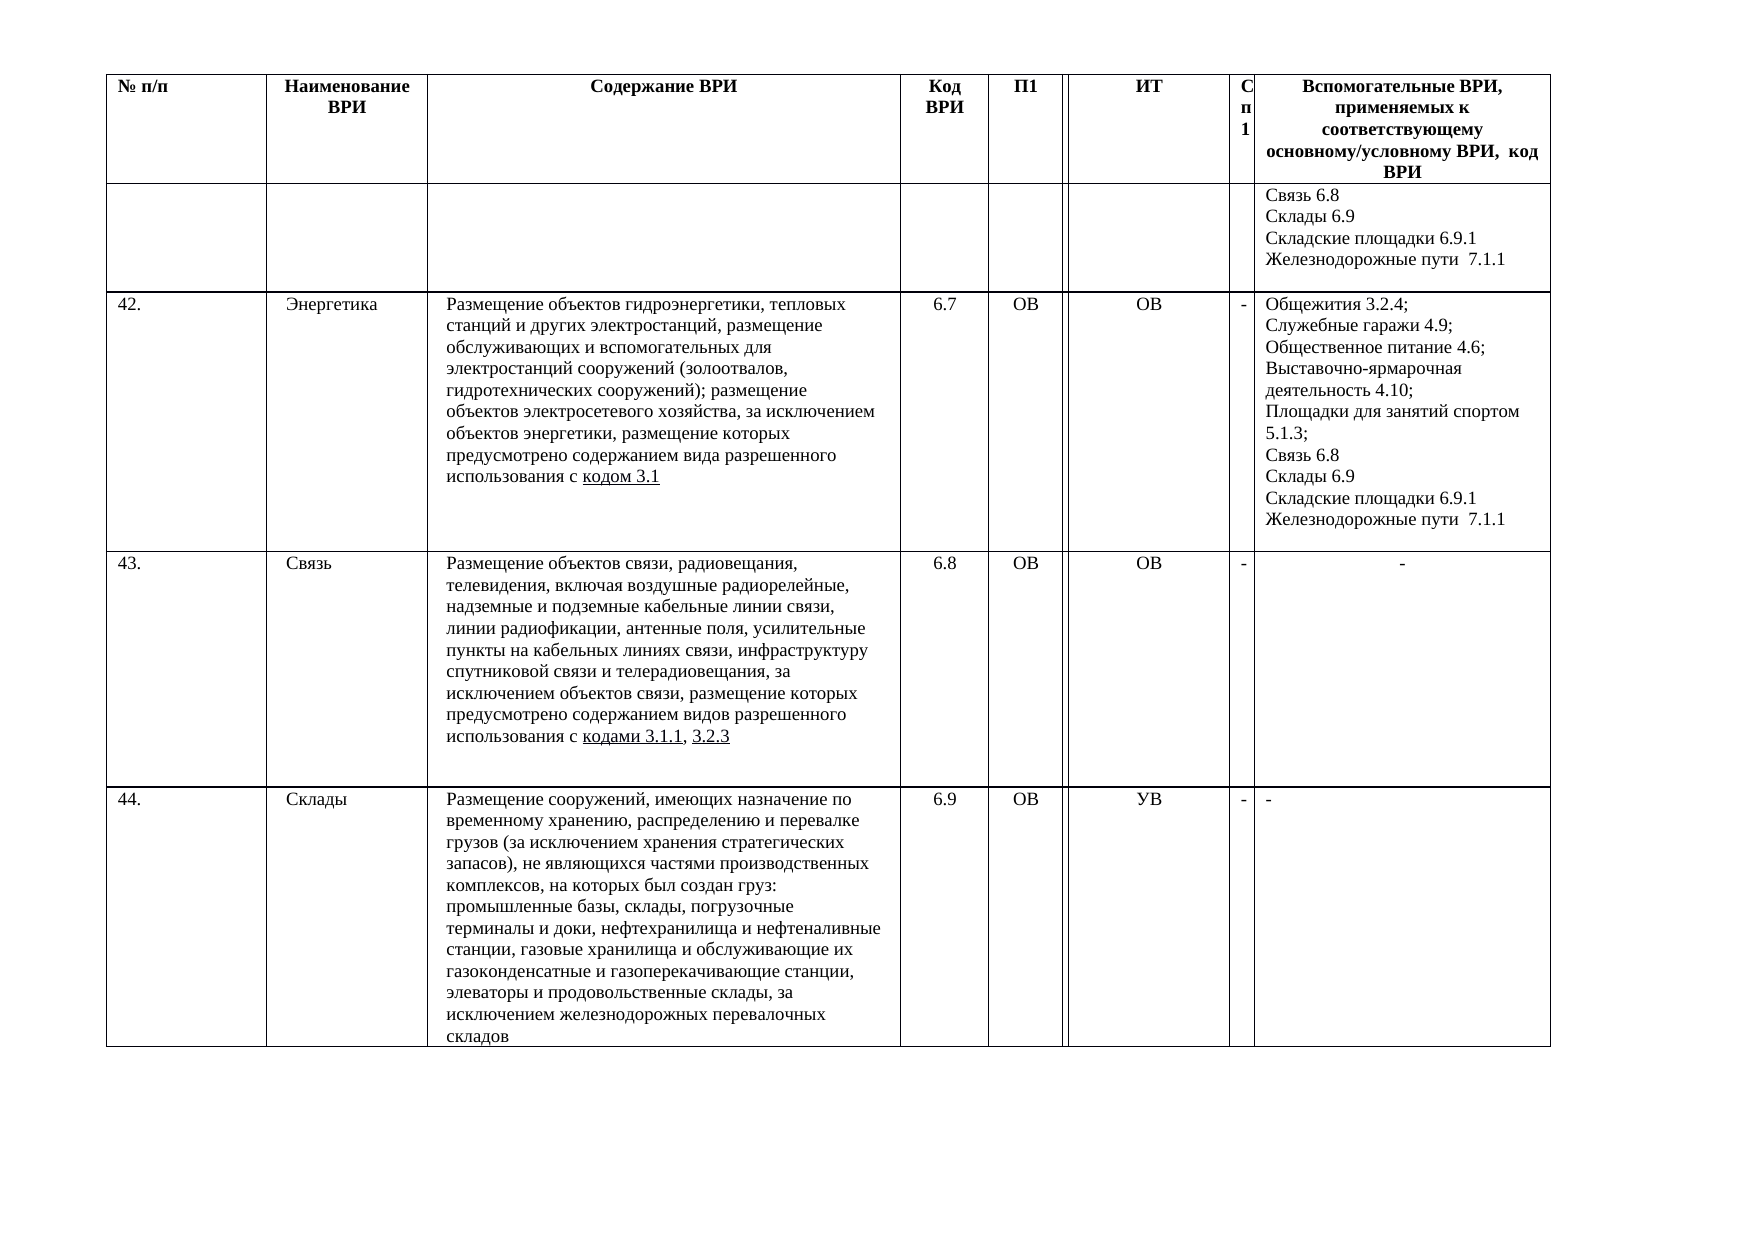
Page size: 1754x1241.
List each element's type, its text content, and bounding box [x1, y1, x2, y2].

table_cell Связь [267, 552, 427, 786]
table_cell - [1230, 788, 1254, 1046]
table_cell Размещение объектов гидроэнергетики, тепловых станций и других электростанций, размещение обслуживающих и вспомогательных для электростанций сооружений (золоотвалов, гидротехнических сооружений); размещение объектов электросетевого хозяйства, за исключением объектов энергетики, размещение которых предусмотрено содержанием вида разрешенного использования с кодом 3.1 [428, 293, 900, 551]
table_header Содержание ВРИ [428, 75, 900, 183]
table_cell ОВ [1063, 293, 1068, 551]
table_cell ОВ [989, 552, 1062, 786]
table_cell [901, 184, 988, 291]
table_cell [428, 184, 900, 291]
table_cell - [1255, 552, 1550, 786]
table_cell 6.7 [901, 293, 988, 551]
table_header ИТ [1069, 75, 1229, 183]
table_header П2 [1063, 75, 1068, 183]
table_cell ОВ [989, 293, 1062, 551]
table_cell - [1255, 788, 1550, 1046]
table_cell Размещение объектов связи, радиовещания, телевидения, включая воздушные радиорелейные, надземные и подземные кабельные линии связи, линии радиофикации, антенные поля, усилительные пункты на кабельных линиях связи, инфраструктуру спутниковой связи и телерадиовещания, за исключением объектов связи, размещение которых предусмотрено содержанием видов разрешенного использования с кодами 3.1.1, 3.2.3 [428, 552, 900, 786]
table_cell [107, 552, 266, 786]
table_cell Связь 6.8 Склады 6.9 Складские площадки 6.9.1 Железнодорожные пути 7.1.1 [1255, 184, 1550, 291]
table_cell Размещение сооружений, имеющих назначение по временному хранению, распределению и перевалке грузов (за исключением хранения стратегических запасов), не являющихся частями производственных комплексов, на которых был создан груз: промышленные базы, склады, погрузочные терминалы и доки, нефтехранилища и нефтеналивные станции, газовые хранилища и обслуживающие их газоконденсатные и газоперекачивающие станции, элеваторы и продовольственные склады, за исключением железнодорожных перевалочных складов [428, 788, 900, 1046]
table_cell - [1230, 552, 1254, 786]
table_cell УВ [1069, 788, 1229, 1046]
table_cell [989, 184, 1062, 291]
table_header Код ВРИ [901, 75, 988, 183]
table_cell [267, 184, 427, 291]
table_cell ОВ [1069, 293, 1229, 551]
table_cell - [1230, 293, 1254, 551]
table_cell 6.9 [901, 788, 988, 1046]
table_cell [107, 788, 266, 1046]
table_cell ОВ [1069, 552, 1229, 786]
table_header Сп1 [1230, 75, 1254, 183]
table_cell ОВ [1063, 184, 1068, 291]
table_header Наименование ВРИ [267, 75, 427, 183]
table_cell [107, 184, 266, 291]
table_cell ОВ [1063, 788, 1068, 1046]
table_header № п/п [107, 75, 266, 183]
table_header П1 [989, 75, 1062, 183]
table_cell Энергетика [267, 293, 427, 551]
table_cell 6.8 [901, 552, 988, 786]
table_cell Склады [267, 788, 427, 1046]
table_cell ОВ [1063, 552, 1068, 786]
table_cell ОВ [989, 788, 1062, 1046]
table_cell Общежития 3.2.4; Служебные гаражи 4.9; Общественное питание 4.6; Выставочно-ярмарочная деятельность 4.10; Площадки для занятий спортом 5.1.3; Связь 6.8 Склады 6.9 Складские площадки 6.9.1 Железнодорожные пути 7.1.1 [1255, 293, 1550, 551]
table_header Вспомогательные ВРИ, применяемых к соответствующему основному/условному ВРИ, код ВРИ [1255, 75, 1550, 183]
table_cell - [1230, 184, 1254, 291]
table_cell - [1069, 184, 1229, 291]
table_cell [107, 293, 266, 551]
